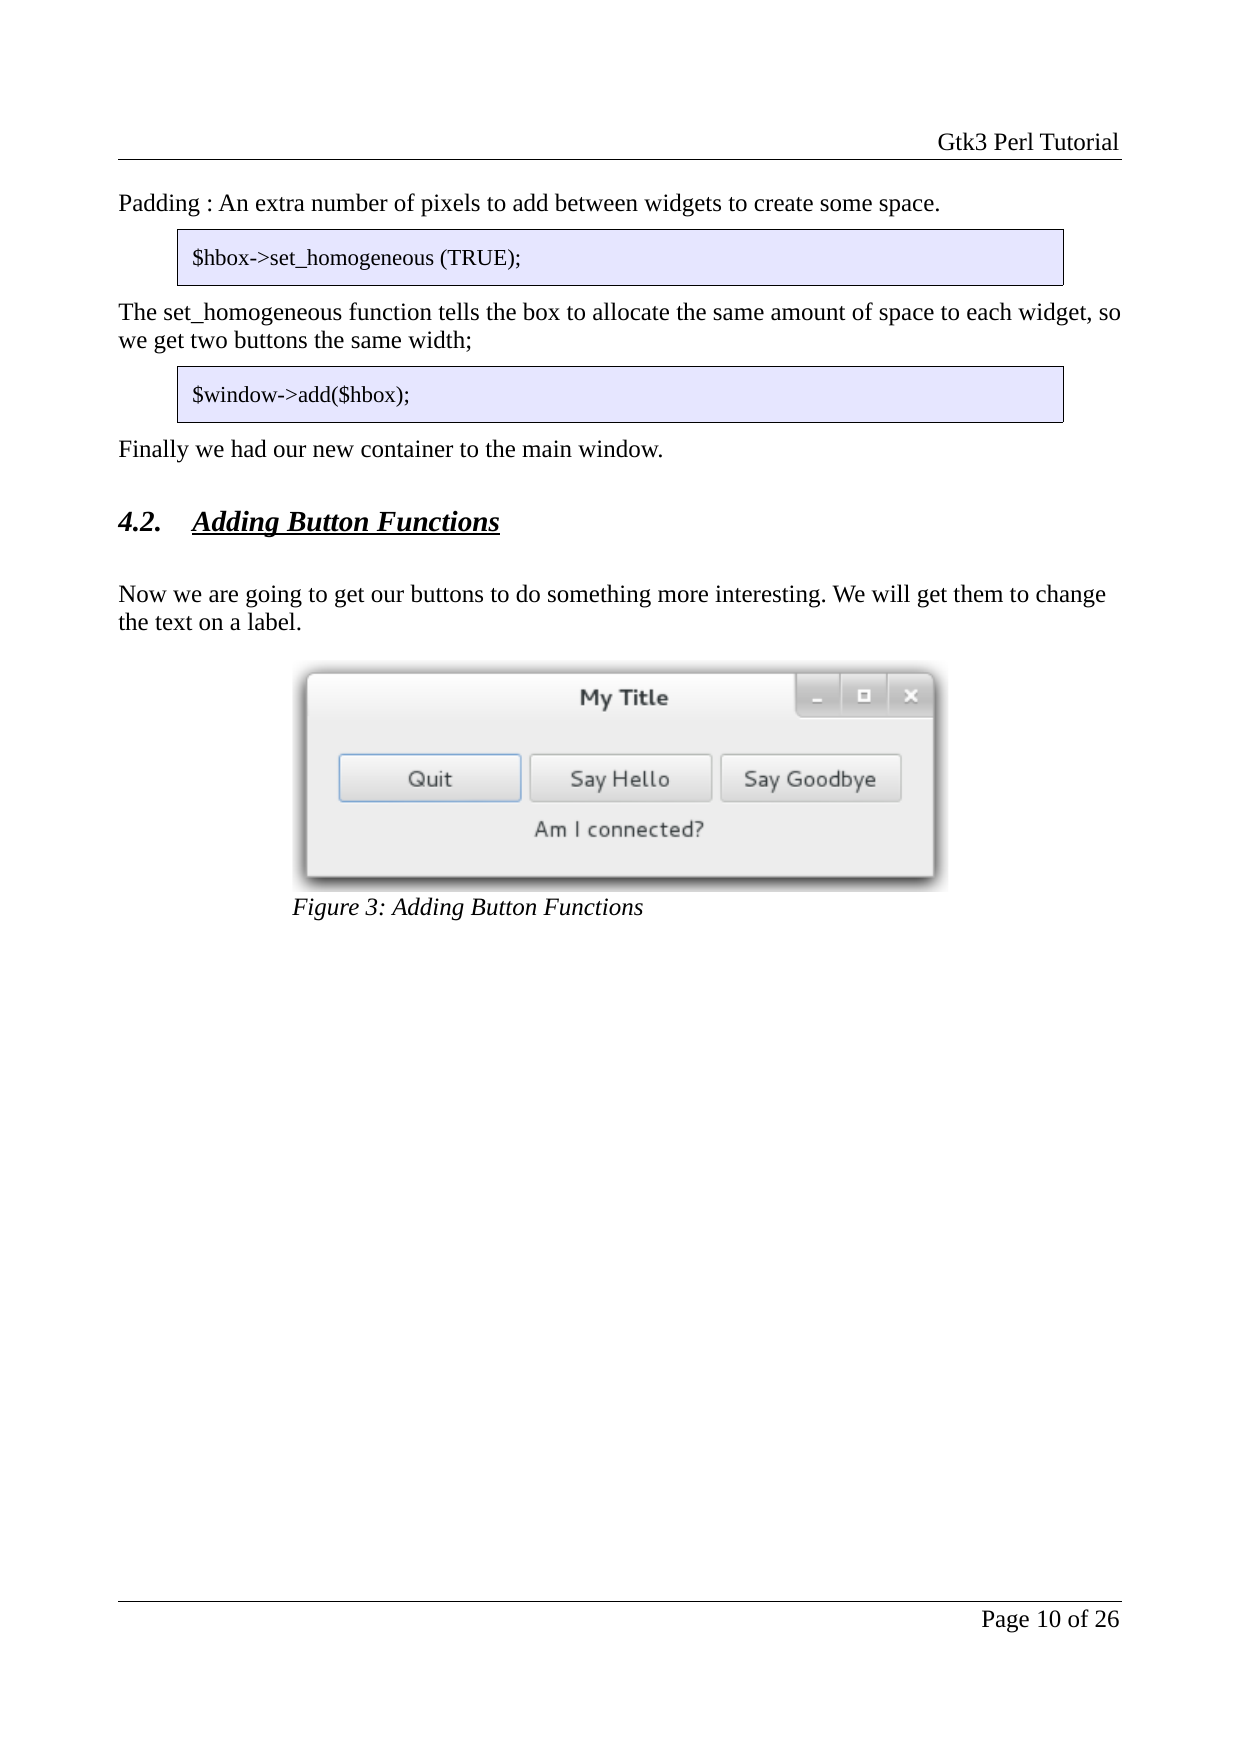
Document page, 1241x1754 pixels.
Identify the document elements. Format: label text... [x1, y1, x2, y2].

picture [292, 660, 949, 892]
text Now we are going to get our buttons to do something more interesting. We will get them to change the text on a label. [118, 579, 1122, 636]
text Padding : An extra number of pixels to add between widgets to create some space. [118, 188, 1122, 217]
subtitle Adding button functions [118, 504, 1122, 537]
text $window->add($hbox); [178, 367, 1063, 422]
text The set_homogeneous function tells the box to allocate the same amount of space to each widget, so we get two buttons the same width; [118, 297, 1122, 354]
text Finally we had our new container to the main window. [118, 434, 1122, 463]
text Figure 3: Adding button functions [292, 892, 948, 921]
text $hbox->set_homogeneous (TRUE); [178, 230, 1063, 285]
